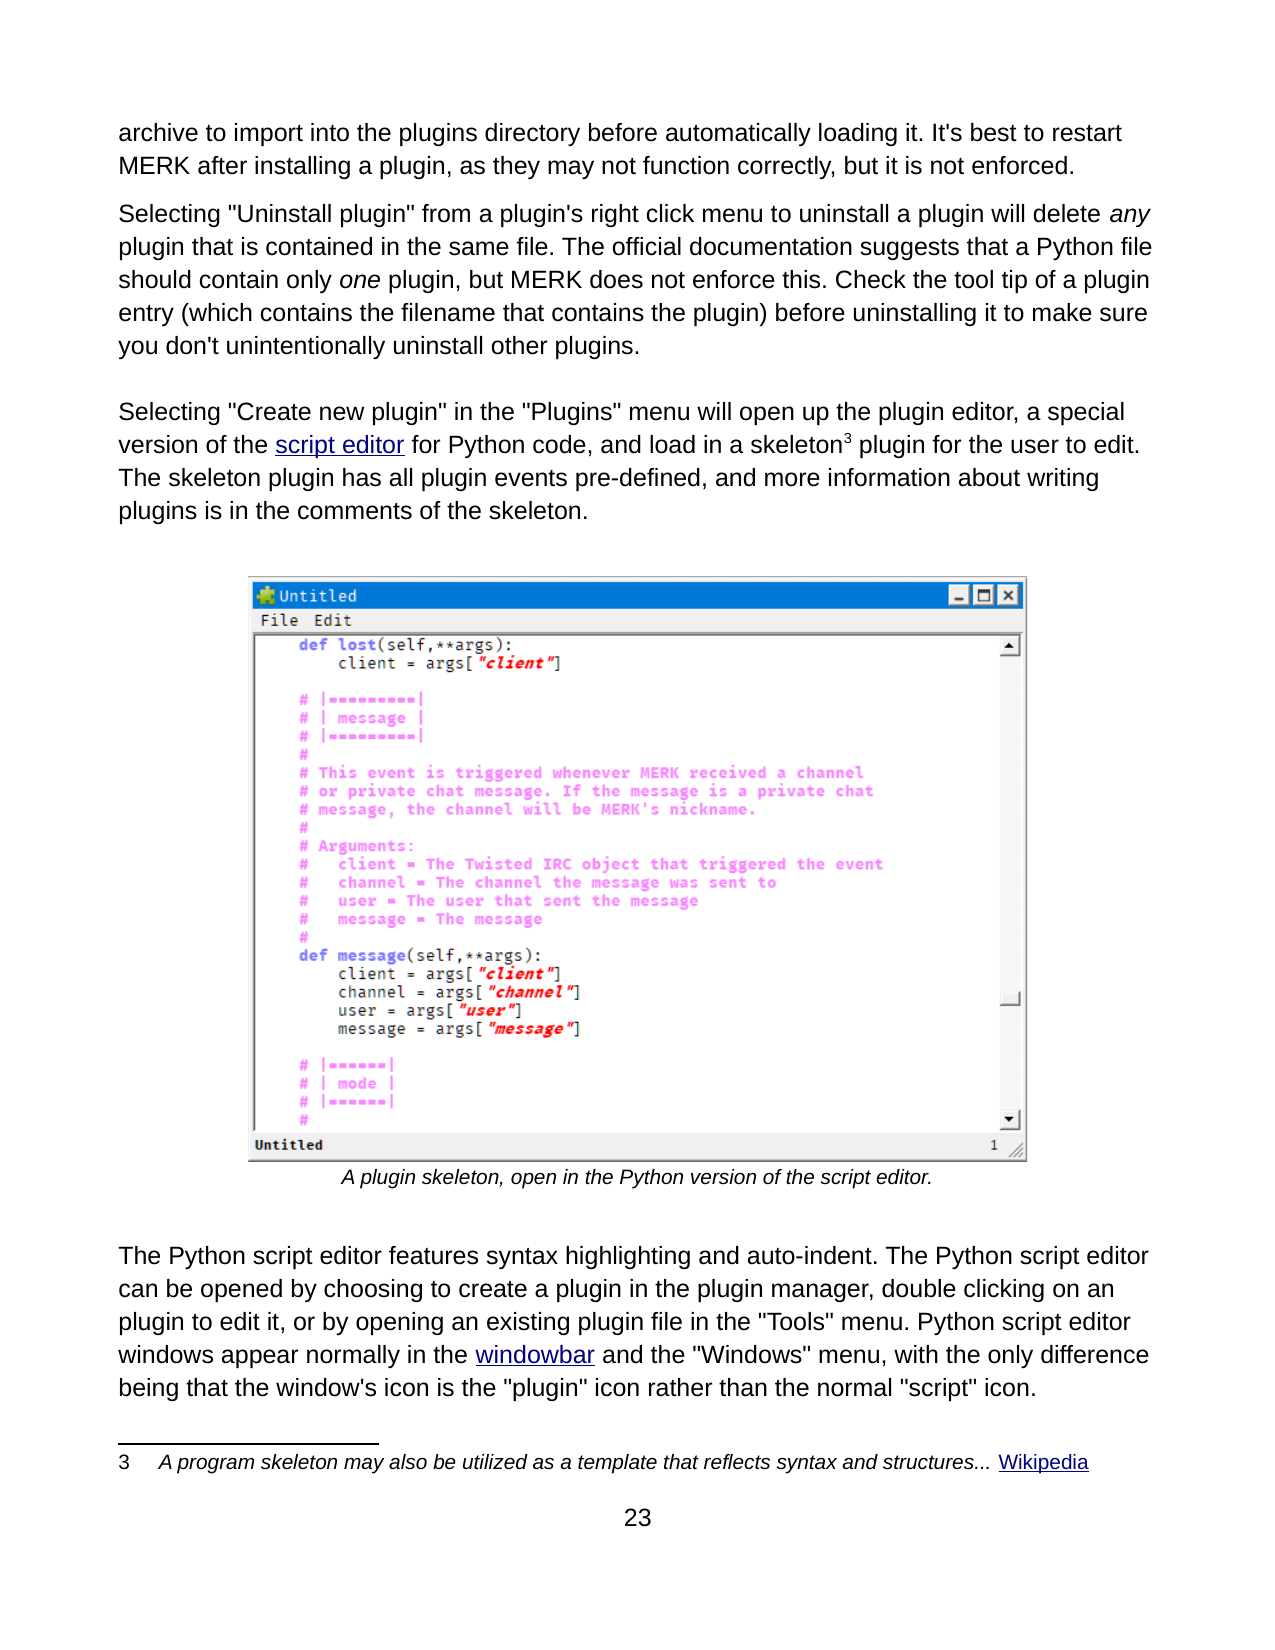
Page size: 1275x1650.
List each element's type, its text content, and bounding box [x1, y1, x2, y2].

text archive to import into the plugins directory before automatically loading it. It's best to restart MERK after installing a plugin, as they may not function correctly, but it is not enforced. [118, 118, 1157, 180]
picture [248, 576, 1028, 1162]
text A plugin skeleton, open in the Python version of the script editor. [118, 1162, 1157, 1222]
text Selecting "Uninstall plugin" from a plugin's right click menu to uninstall a plugin will delete any plugin that is contained in the same file. The official documentation suggests that a Python file should contain only one plugin, but MERK does not enforce this. Check the tool tip of a plugin entry (which contains the filename that contains the plugin) before uninstalling it to make sure you don't unintentionally uninstall other plugins. Selecting "Create new plugin" in the "Plugins" menu will open up the plugin editor, a special version of the script editor for Python code, and load in a skeleton plugin for the user to edit. The skeleton plugin has all plugin events pre-defined, and more information about writing plugins is in the comments of the skeleton. [118, 199, 1157, 558]
text A program skeleton may also be utilized as a template that reflects syntax and structures... Wikipedia [118, 1450, 1157, 1474]
text The Python script editor features syntax highlighting and auto-indent. The Python script editor can be opened by choosing to create a plugin in the plugin manager, double clicking on an plugin to edit it, or by opening an existing plugin file in the "Tools" menu. Python script editor windows appear normally in the windowbar and the "Windows" menu, with the only difference being that the window's icon is the "plugin" icon rather than the normal "script" icon. [118, 1241, 1157, 1402]
